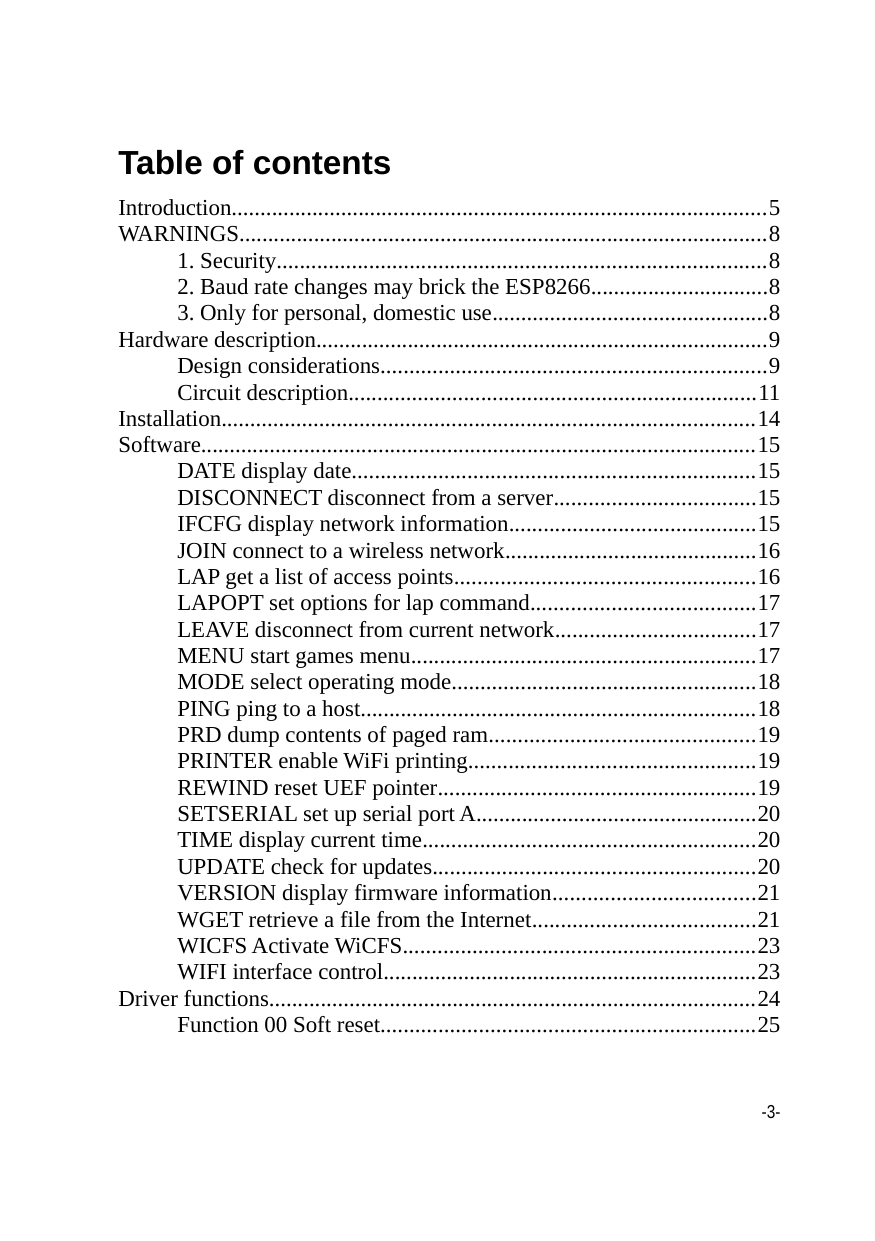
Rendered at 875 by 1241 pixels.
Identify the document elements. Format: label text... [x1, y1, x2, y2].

text VERSION display firmware information 21 [177, 879, 780, 906]
text DATE display date 15 [177, 458, 780, 484]
text WIFI interface control 23 [177, 958, 780, 985]
text DISCONNECT disconnect from a server 15 [177, 484, 780, 510]
text UPDATE check for updates 20 [177, 853, 780, 879]
text Driver functions 24 [118, 985, 780, 1011]
text JOIN connect to a wireless network 16 [177, 537, 780, 563]
text PRINTER enable WiFi printing 19 [177, 747, 780, 774]
text Hardware description 9 [118, 326, 780, 352]
text 2. Baud rate changes may brick the ESP8266 8 [177, 273, 780, 299]
text 3. Only for personal, domestic use 8 [177, 299, 780, 326]
text LAP get a list of access points 16 [177, 563, 780, 589]
text Function 00 Soft reset 25 [177, 1011, 780, 1037]
text MODE select operating mode 18 [177, 668, 780, 695]
text WARNINGS 8 [118, 220, 780, 247]
text Introduction 5 [118, 194, 780, 220]
text Circuit description 11 [177, 378, 780, 405]
text TIME display current time 20 [177, 827, 780, 853]
text Software 15 [118, 431, 780, 458]
text PING ping to a host 18 [177, 695, 780, 721]
text MENU start games menu 17 [177, 642, 780, 668]
text Design considerations 9 [177, 352, 780, 378]
text LAPOPT set options for lap command 17 [177, 589, 780, 616]
text REWIND reset UEF pointer 19 [177, 774, 780, 800]
text SETSERIAL set up serial port A 20 [177, 800, 780, 827]
text WGET retrieve a file from the Internet 21 [177, 906, 780, 932]
text 1. Security 8 [177, 247, 780, 273]
text WICFS Activate WiCFS 23 [177, 932, 780, 958]
subtitle Table of contents [118, 143, 780, 182]
text IFCFG display network information 15 [177, 510, 780, 537]
text LEAVE disconnect from current network 17 [177, 616, 780, 642]
text PRD dump contents of paged ram 19 [177, 721, 780, 747]
text Installation 14 [118, 405, 780, 431]
